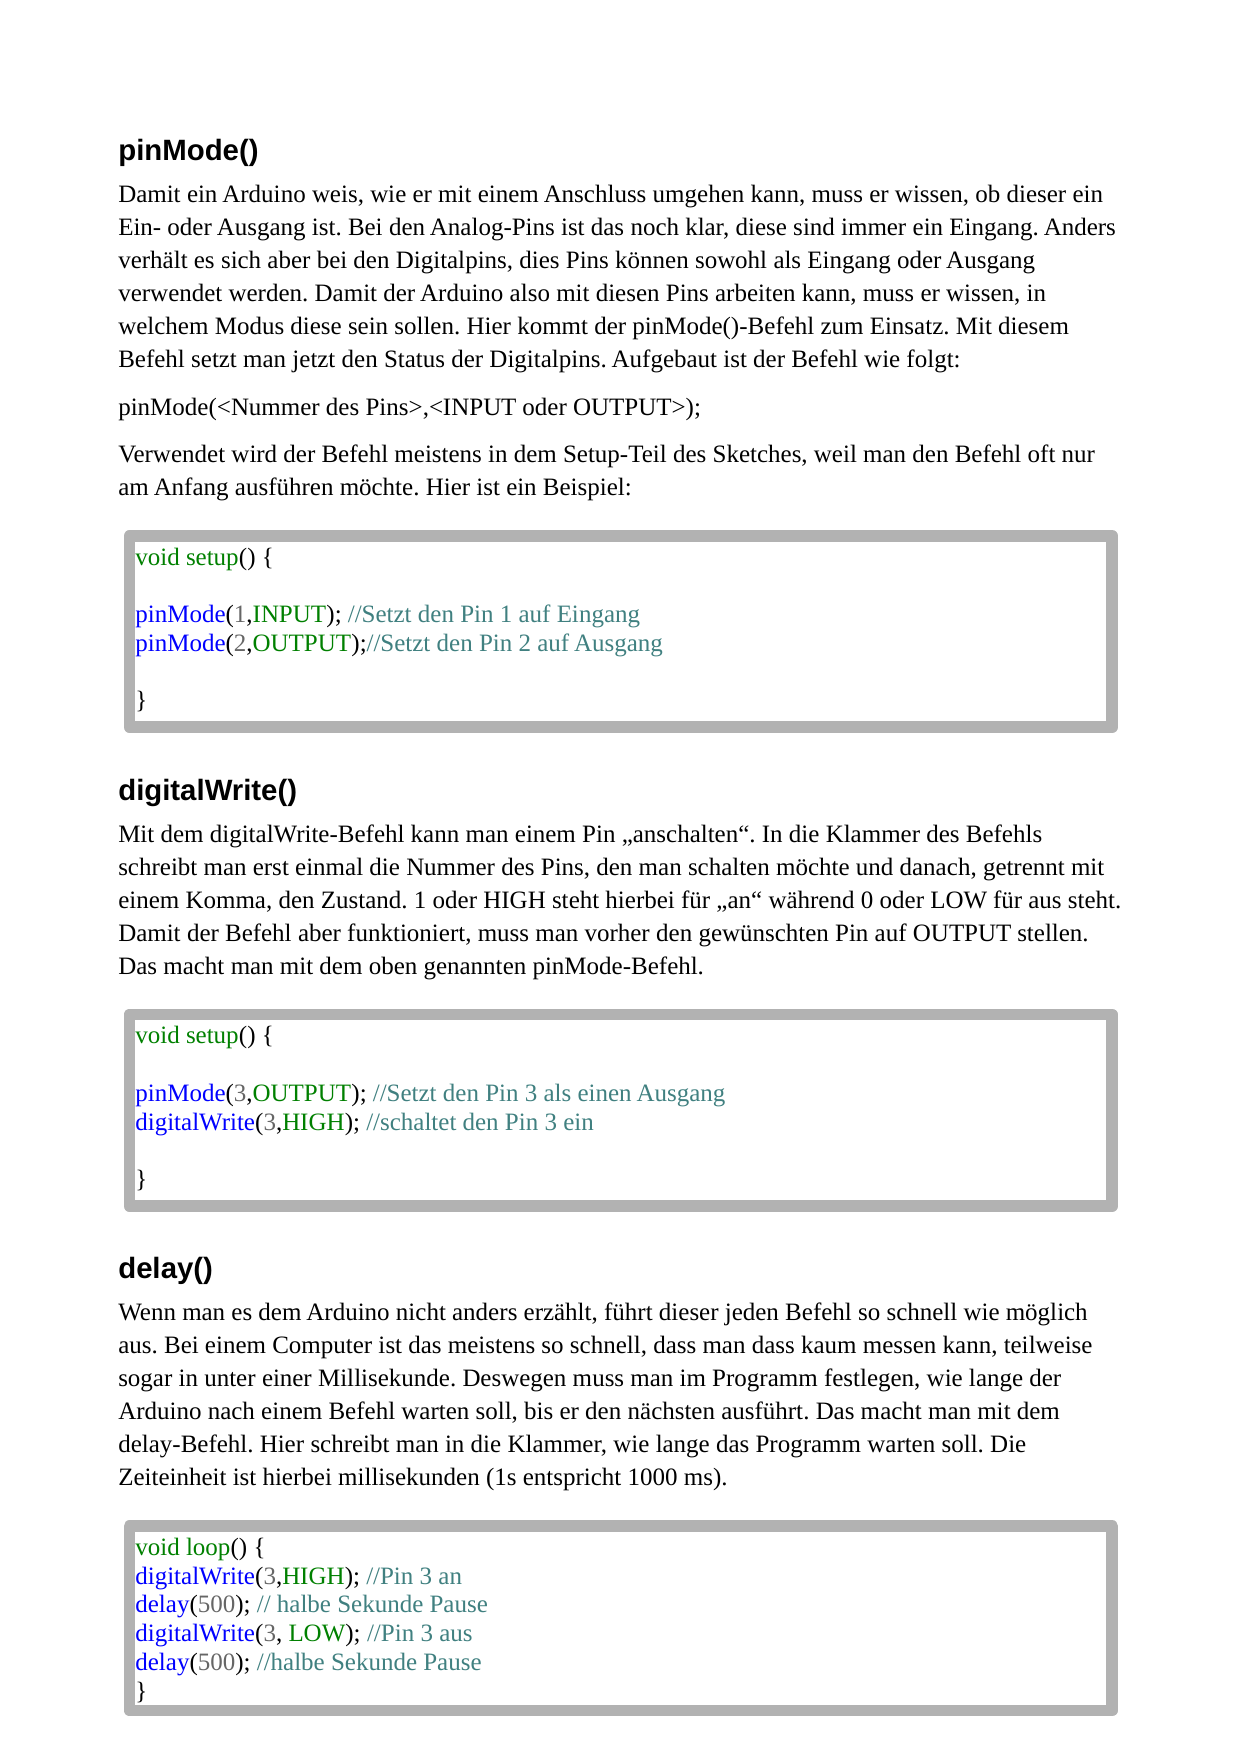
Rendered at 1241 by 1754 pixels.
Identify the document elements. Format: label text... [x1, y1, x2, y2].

subtitle digitalWrite() [118, 772, 1122, 806]
text Verwendet wird der Befehl meistens in dem Setup-Teil des Sketches, weil man den Befehl oft nur am Anfang ausführen möchte. Hier ist ein Beispiel: [118, 439, 1122, 501]
text Mit dem digitalWrite-Befehl kann man einem Pin „anschalten“. In die Klammer des Befehls schreibt man erst einmal die Nummer des Pins, den man schalten möchte und danach, getrennt mit einem Komma, den Zustand. 1 oder HIGH steht hierbei für „an“ während 0 oder LOW für aus steht. Damit der Befehl aber funktioniert, muss man vorher den gewünschten Pin auf OUTPUT stellen. Das macht man mit dem oben genannten pinMode-Befehl. [118, 819, 1122, 979]
text Damit ein Arduino weis, wie er mit einem Anschluss umgehen kann, muss er wissen, ob dieser ein Ein- oder Ausgang ist. Bei den Analog-Pins ist das noch klar, diese sind immer ein Eingang. Anders verhält es sich aber bei den Digitalpins, dies Pins können sowohl als Eingang oder Ausgang verwendet werden. Damit der Arduino also mit diesen Pins arbeiten kann, muss er wissen, in welchem Modus diese sein sollen. Hier kommt der pinMode()-Befehl zum Einsatz. Mit diesem Befehl setzt man jetzt den Status der Digitalpins. Aufgebaut ist der Befehl wie folgt: [118, 179, 1122, 373]
subtitle pinMode() [118, 133, 1122, 166]
text Wenn man es dem Arduino nicht anders erzählt, führt dieser jeden Befehl so schnell wie möglich aus. Bei einem Computer ist das meistens so schnell, dass man dass kaum messen kann, teilweise sogar in unter einer Millisekunde. Deswegen muss man im Programm festlegen, wie lange der Arduino nach einem Befehl warten soll, bis er den nächsten ausführt. Das macht man mit dem delay-Befehl. Hier schreibt man in die Klammer, wie lange das Programm warten soll. Die Zeiteinheit ist hierbei millisekunden (1s entspricht 1000 ms). [118, 1297, 1122, 1491]
text pinMode(<Nummer des Pins>,<INPUT oder OUTPUT>); [118, 392, 1122, 420]
subtitle delay() [118, 1251, 1122, 1285]
